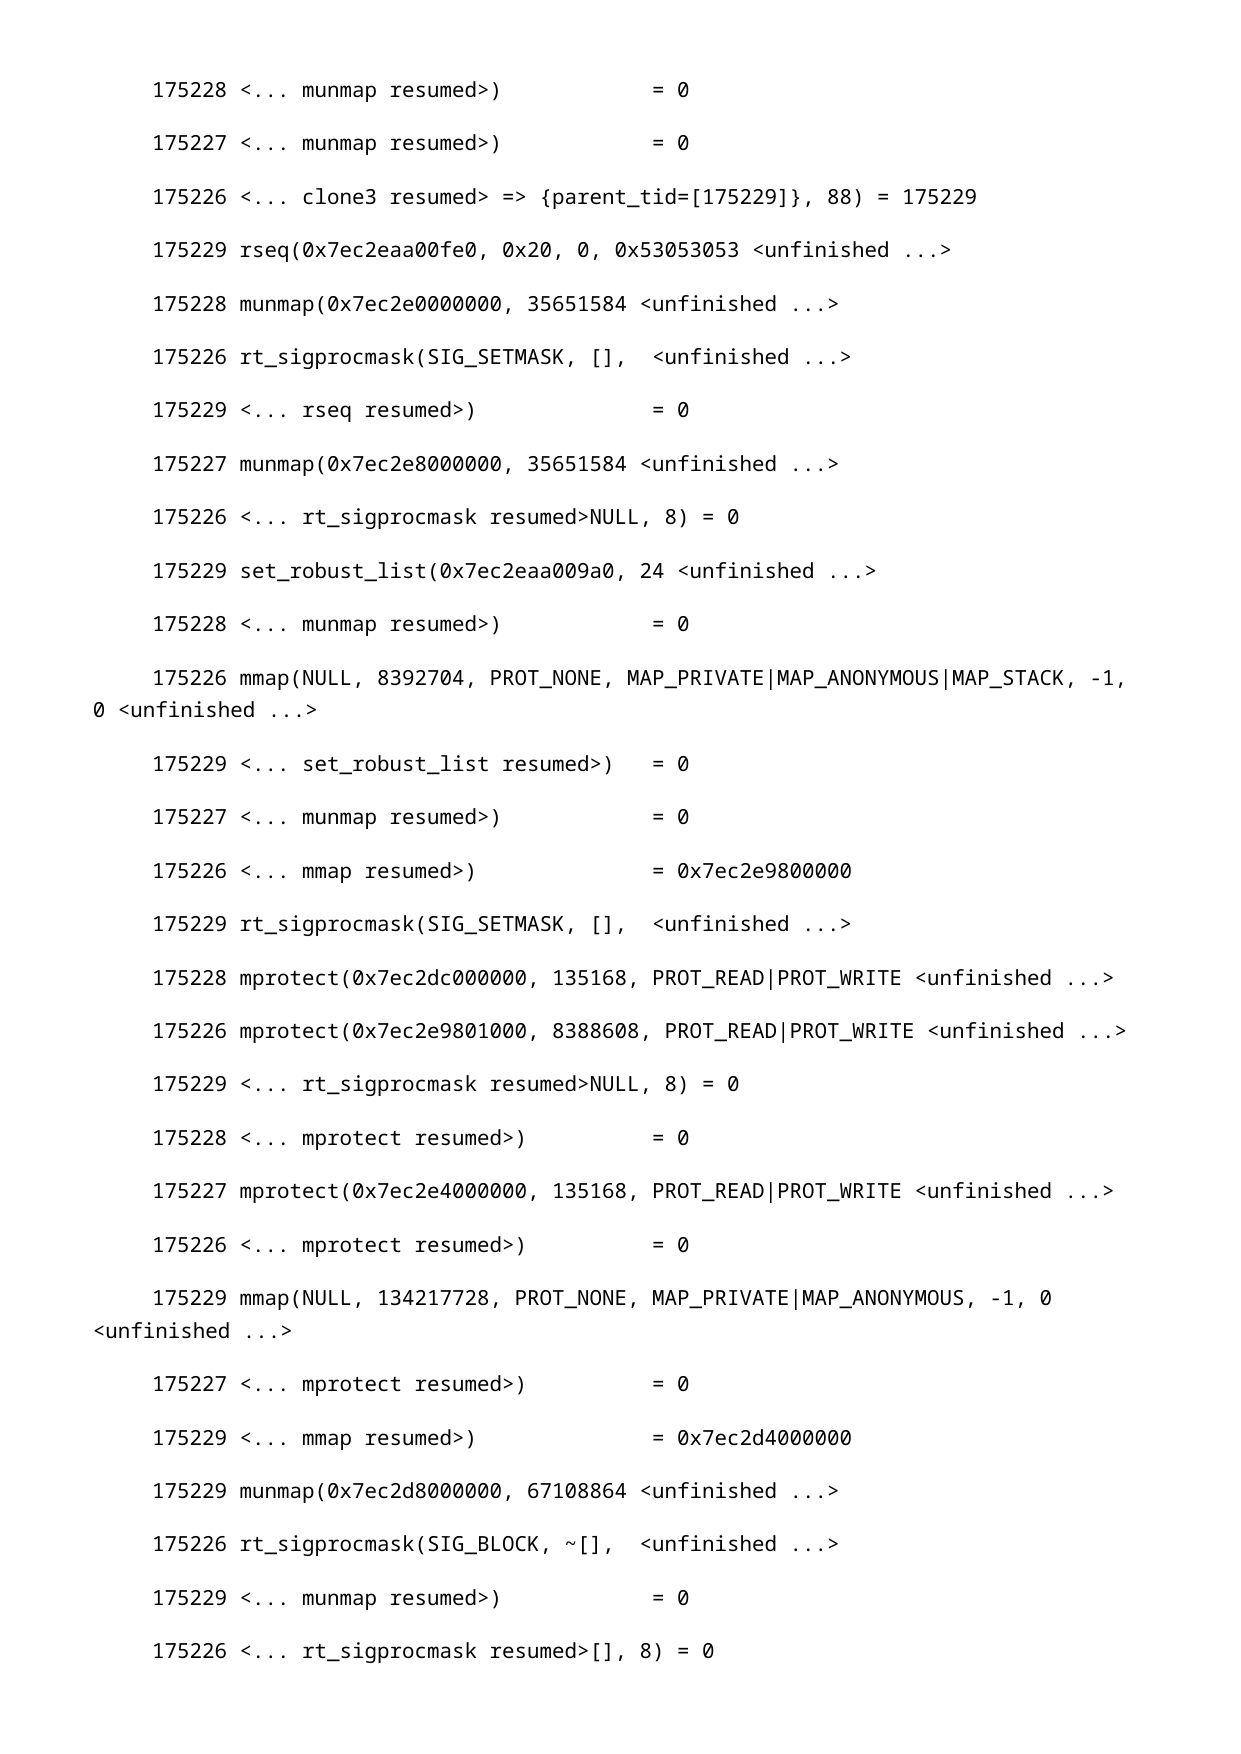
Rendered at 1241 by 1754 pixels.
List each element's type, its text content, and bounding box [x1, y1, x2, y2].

text 175226 mprotect(0x7ec2e9801000, 8388608, PROT_READ|PROT_WRITE <unfinished ...> [93, 1016, 1147, 1044]
text 175229 munmap(0x7ec2d8000000, 67108864 <unfinished ...> [93, 1476, 1147, 1504]
text 175226 <... clone3 resumed> => {parent_tid=[175229]}, 88) = 175229 [93, 182, 1147, 210]
text 175229 mmap(NULL, 134217728, PROT_NONE, MAP_PRIVATE|MAP_ANONYMOUS, -1, 0 <unfinished ...> [93, 1283, 1147, 1344]
text 175229 <... munmap resumed>) = 0 [93, 1583, 1147, 1611]
text 175228 <... munmap resumed>) = 0 [93, 75, 1147, 103]
text 175229 set_robust_list(0x7ec2eaa009a0, 24 <unfinished ...> [93, 556, 1147, 584]
text 175228 munmap(0x7ec2e0000000, 35651584 <unfinished ...> [93, 289, 1147, 317]
text 175226 <... mmap resumed>) = 0x7ec2e9800000 [93, 856, 1147, 884]
text 175228 mprotect(0x7ec2dc000000, 135168, PROT_READ|PROT_WRITE <unfinished ...> [93, 963, 1147, 991]
text 175227 munmap(0x7ec2e8000000, 35651584 <unfinished ...> [93, 449, 1147, 477]
text 175228 <... mprotect resumed>) = 0 [93, 1123, 1147, 1151]
text 175227 mprotect(0x7ec2e4000000, 135168, PROT_READ|PROT_WRITE <unfinished ...> [93, 1176, 1147, 1205]
text 175226 mmap(NULL, 8392704, PROT_NONE, MAP_PRIVATE|MAP_ANONYMOUS|MAP_STACK, -1, 0 <unfinished ...> [93, 663, 1147, 724]
text 175226 <... mprotect resumed>) = 0 [93, 1230, 1147, 1258]
text 175229 <... mmap resumed>) = 0x7ec2d4000000 [93, 1423, 1147, 1451]
text 175226 rt_sigprocmask(SIG_BLOCK, ~[], <unfinished ...> [93, 1529, 1147, 1558]
text 175229 rt_sigprocmask(SIG_SETMASK, [], <unfinished ...> [93, 909, 1147, 938]
text 175227 <... mprotect resumed>) = 0 [93, 1369, 1147, 1398]
text 175226 <... rt_sigprocmask resumed>NULL, 8) = 0 [93, 502, 1147, 531]
text 175228 <... munmap resumed>) = 0 [93, 609, 1147, 638]
text 175229 <... set_robust_list resumed>) = 0 [93, 749, 1147, 777]
text 175227 <... munmap resumed>) = 0 [93, 128, 1147, 157]
text 175226 <... rt_sigprocmask resumed>[], 8) = 0 [93, 1636, 1147, 1665]
text 175229 <... rt_sigprocmask resumed>NULL, 8) = 0 [93, 1069, 1147, 1098]
text 175229 rseq(0x7ec2eaa00fe0, 0x20, 0, 0x53053053 <unfinished ...> [93, 235, 1147, 264]
text 175226 rt_sigprocmask(SIG_SETMASK, [], <unfinished ...> [93, 342, 1147, 371]
text 175227 <... munmap resumed>) = 0 [93, 802, 1147, 831]
text 175229 <... rseq resumed>) = 0 [93, 396, 1147, 424]
